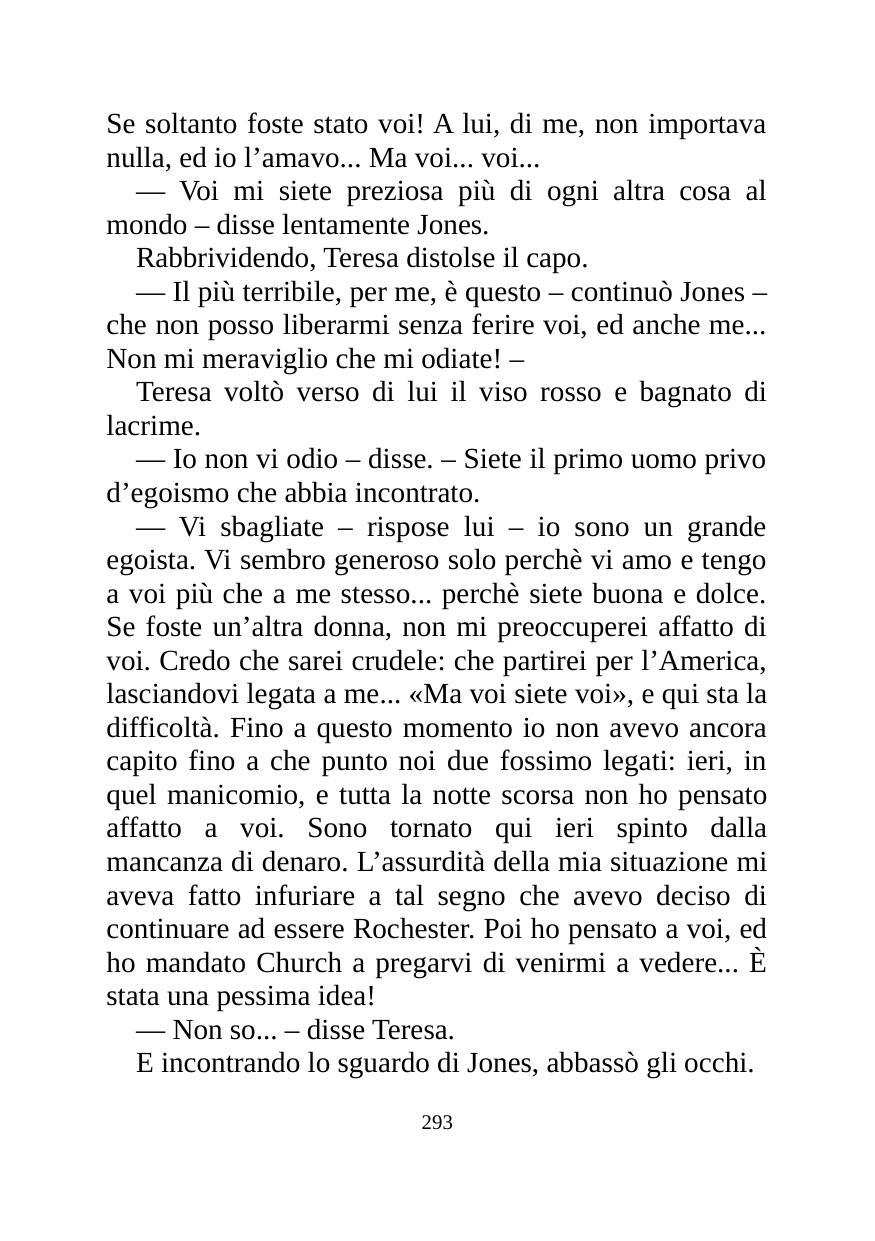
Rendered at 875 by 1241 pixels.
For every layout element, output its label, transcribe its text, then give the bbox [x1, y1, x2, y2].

text — Non so... – disse Teresa. [106, 1012, 768, 1045]
text — Vi sbagliate – rispose lui – io sono un grande egoista. Vi sembro generoso solo perchè vi amo e tengo a voi più che a me stesso... perchè siete buona e dolce. Se foste un’altra donna, non mi preoccuperei affatto di voi. Credo che sarei crudele: che partirei per l’America, lasciandovi legata a me... «Ma voi siete voi», e qui sta la difficoltà. Fino a questo momento io non avevo ancora capito fino a che punto noi due fossimo legati: ieri, in quel manicomio, e tutta la notte scorsa non ho pensato affatto a voi. Sono tornato qui ieri spinto dalla mancanza di denaro. L’assurdità della mia situazione mi aveva fatto infuriare a tal segno che avevo deciso di continuare ad essere Rochester. Poi ho pensato a voi, ed ho mandato Church a pregarvi di venirmi a vedere... È stata una pessima idea! [106, 509, 768, 1012]
text E incontrando lo sguardo di Jones, abbassò gli occhi. [106, 1045, 768, 1079]
text — Voi mi siete preziosa più di ogni altra cosa al mondo – disse lentamente Jones. [106, 173, 768, 240]
text Teresa voltò verso di lui il viso rosso e bagnato di lacrime. [106, 374, 768, 442]
text — Il più terribile, per me, è questo – continuò Jones – che non posso liberarmi senza ferire voi, ed anche me... Non mi meraviglio che mi odiate! – [106, 274, 768, 374]
text — Io non vi odio – disse. – Siete il primo uomo privo d’egoismo che abbia incontrato. [106, 442, 768, 509]
text Se soltanto foste stato voi! A lui, di me, non importava nulla, ed io l’amavo... Ma voi... voi... [106, 106, 768, 173]
text Rabbrividendo, Teresa distolse il capo. [106, 240, 768, 274]
